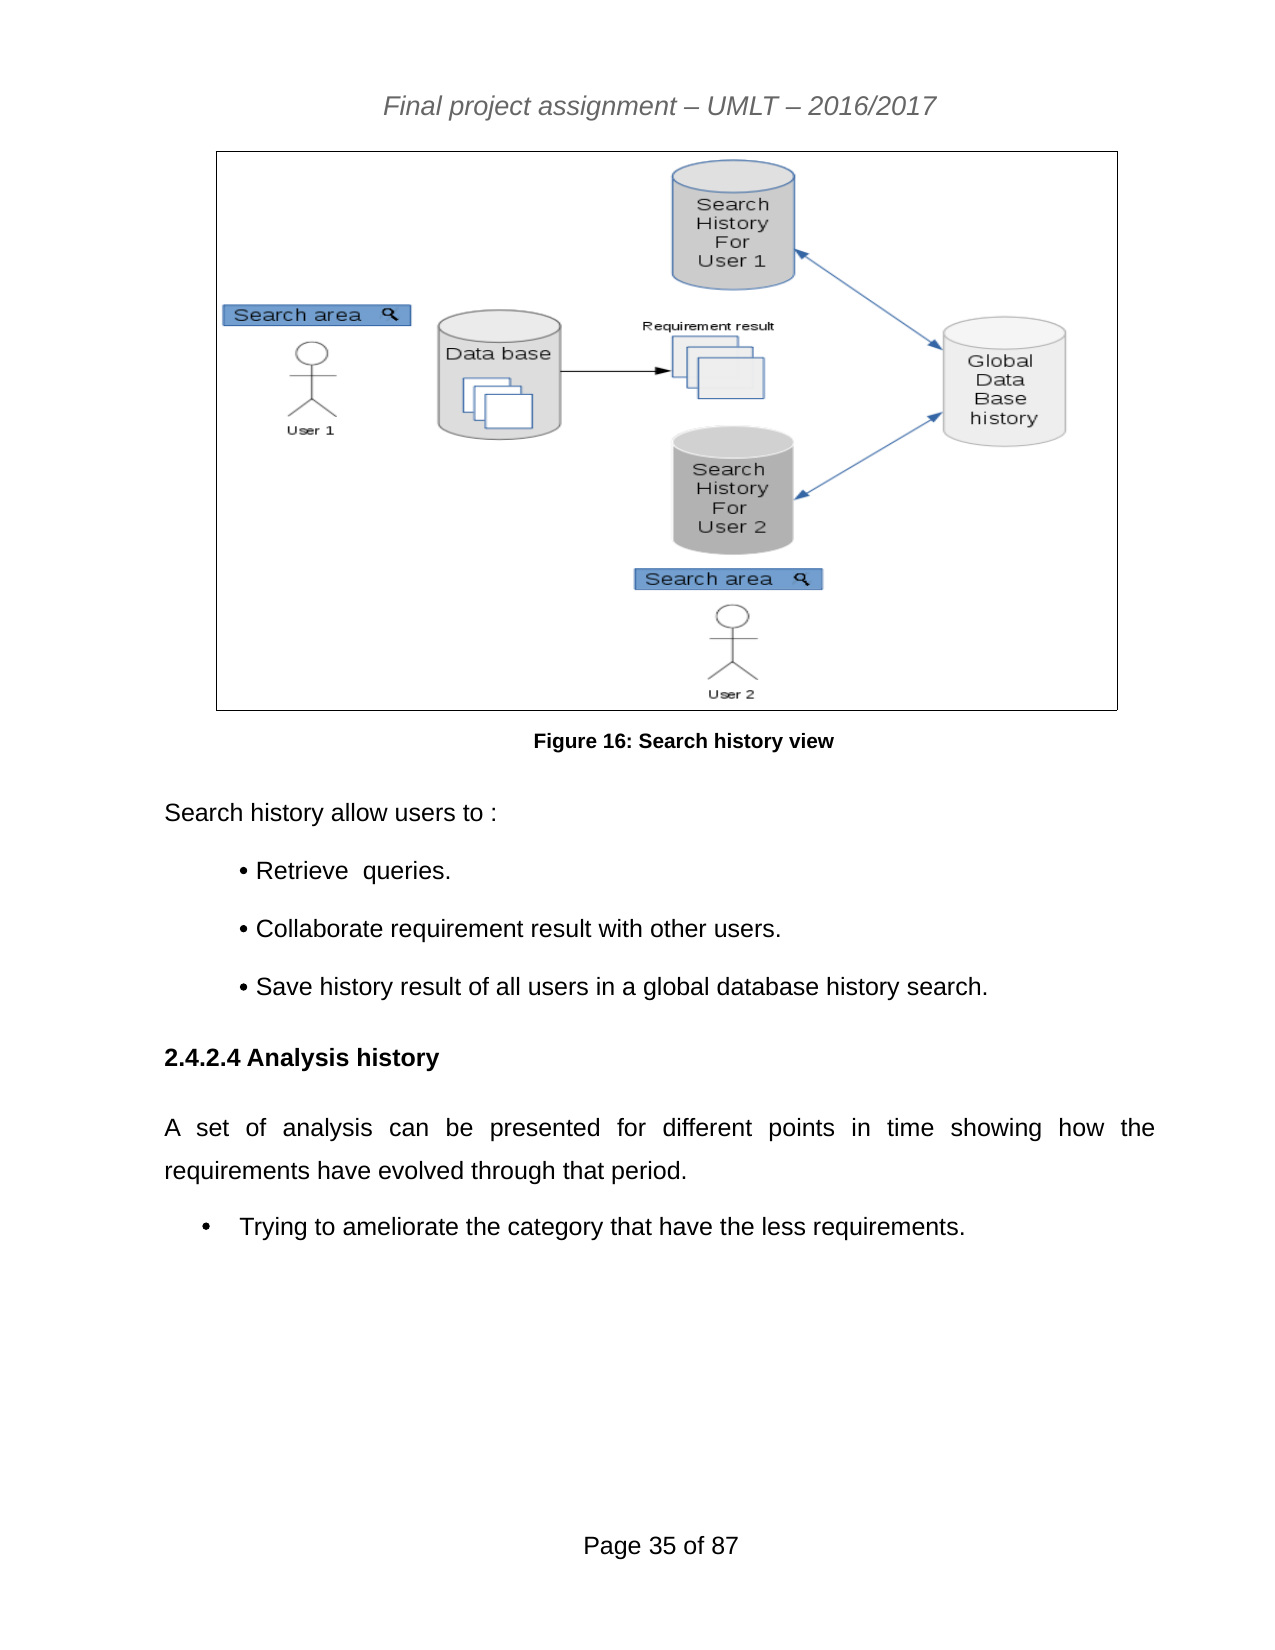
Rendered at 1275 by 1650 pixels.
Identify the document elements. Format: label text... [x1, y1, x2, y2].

text Figure 16: Search history view [164, 708, 1158, 753]
picture [218, 154, 1115, 708]
list Retrieve queries. [239, 856, 1158, 885]
subtitle 2.4.2.4 Analysis history [164, 1042, 1158, 1071]
text A set of analysis can be presented for different points in time showing how the requirements have evolved through that period. [164, 1113, 1158, 1185]
text Search history allow users to : [164, 798, 1158, 826]
list Save history result of all users in a global database history search. [239, 972, 1158, 1001]
list Collaborate requirement result with other users. [239, 914, 1158, 943]
list Trying to ameliorate the category that have the less requirements. [202, 1211, 1158, 1240]
